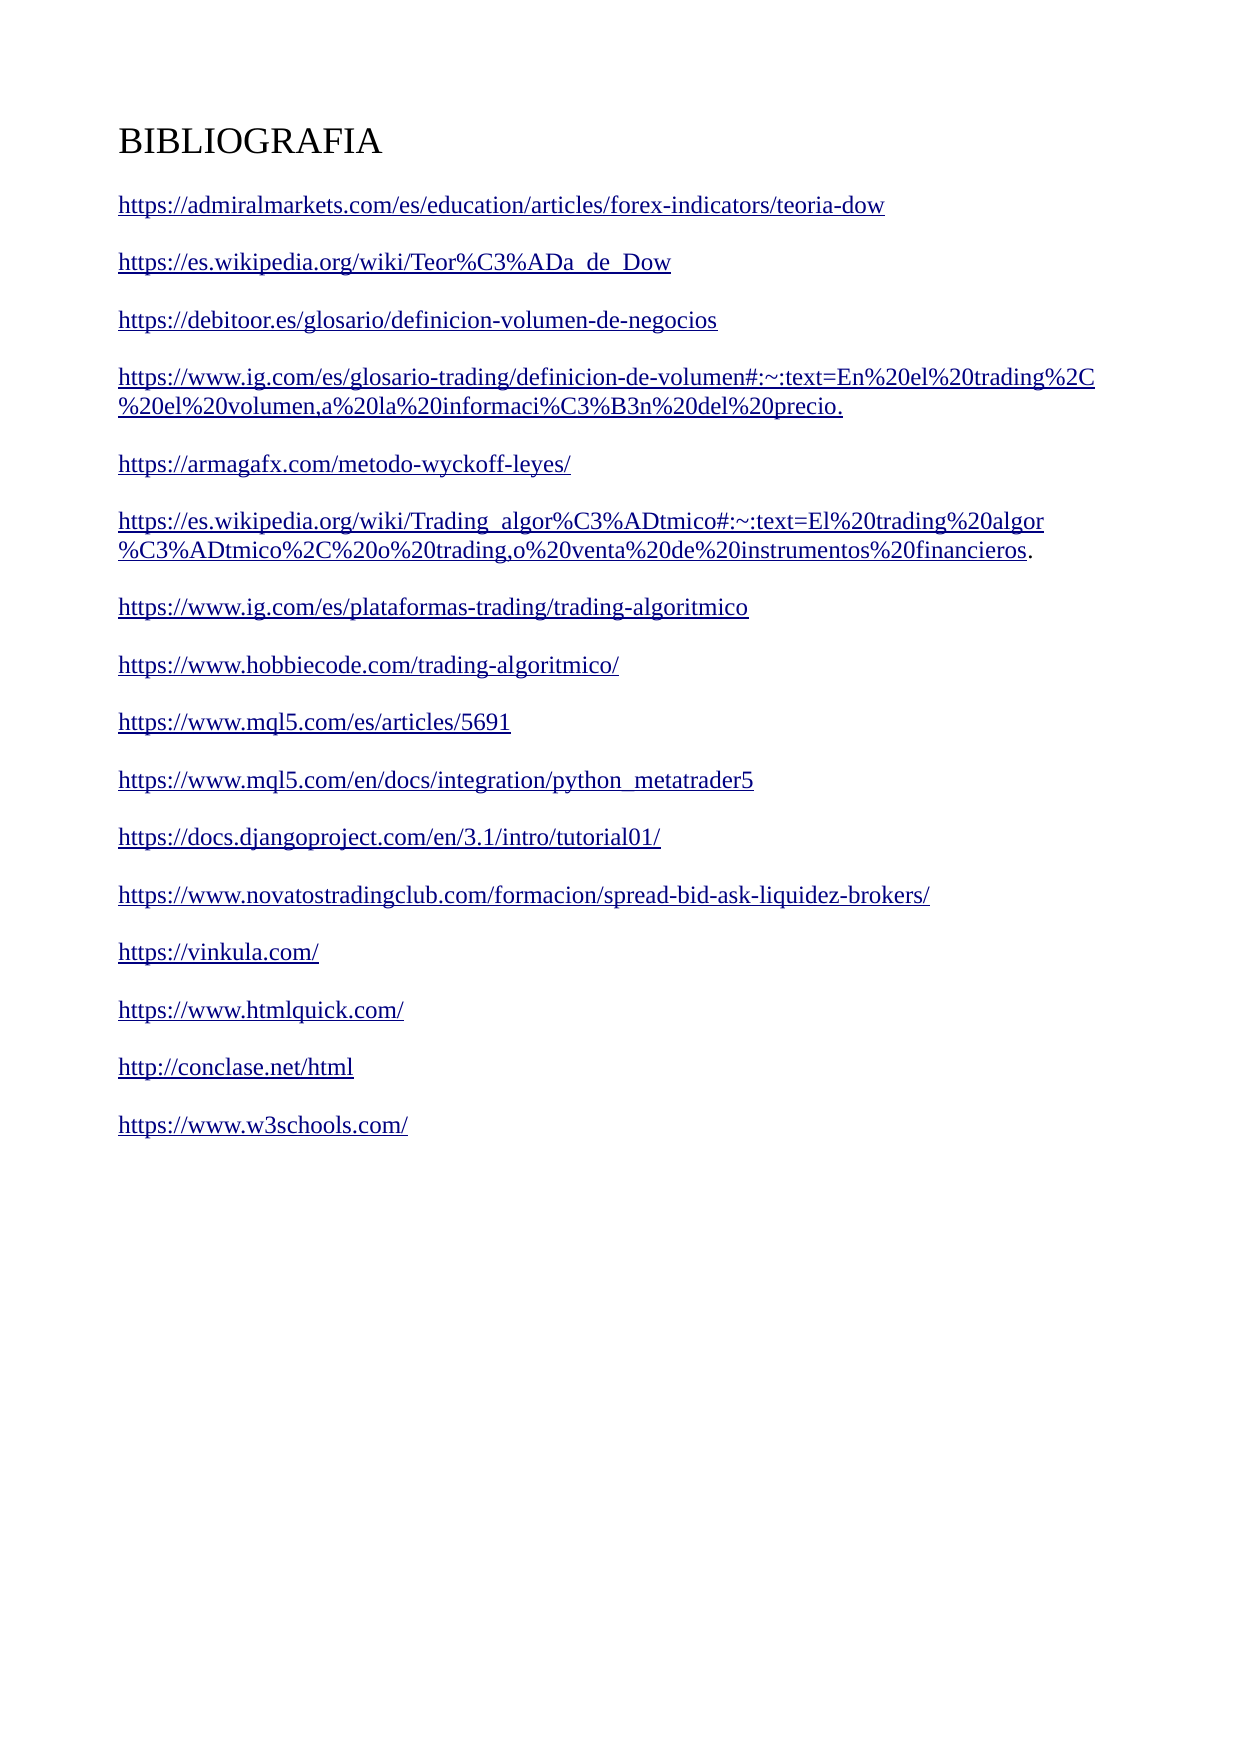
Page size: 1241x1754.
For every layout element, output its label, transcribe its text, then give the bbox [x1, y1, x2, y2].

text BIBLIOGRAFIA [118, 118, 1122, 161]
text https://es.wikipedia.org/wiki/Trading_algor%C3%ADtmico#:~:text=El%20trading%20algor%C3%ADtmico%2C%20o%20trading,o%20venta%20de%20instrumentos%20financieros. [118, 506, 1122, 564]
text https://admiralmarkets.com/es/education/articles/forex-indicators/teoria-dow [118, 190, 1122, 219]
text https://www.novatostradingclub.com/formacion/spread-bid-ask-liquidez-brokers/ [118, 880, 1122, 909]
text https://debitoor.es/glosario/definicion-volumen-de-negocios [118, 305, 1122, 334]
text http://conclase.net/html [118, 1052, 1122, 1081]
text https://www.mql5.com/en/docs/integration/python_metatrader5 [118, 765, 1122, 794]
text https://www.w3schools.com/ [118, 1110, 1122, 1139]
text https://docs.djangoproject.com/en/3.1/intro/tutorial01/ [118, 822, 1122, 851]
text https://www.ig.com/es/glosario-trading/definicion-de-volumen#:~:text=En%20el%20trading%2C%20el%20volumen,a%20la%20informaci%C3%B3n%20del%20precio. [118, 362, 1122, 420]
text https://armagafx.com/metodo-wyckoff-leyes/ [118, 449, 1122, 477]
text https://www.mql5.com/es/articles/5691 [118, 707, 1122, 736]
text https://es.wikipedia.org/wiki/Teor%C3%ADa_de_Dow [118, 247, 1122, 276]
text https://www.ig.com/es/plataformas-trading/trading-algoritmico [118, 592, 1122, 621]
text https://www.hobbiecode.com/trading-algoritmico/ [118, 650, 1122, 679]
text https://www.htmlquick.com/ [118, 995, 1122, 1024]
text https://vinkula.com/ [118, 937, 1122, 966]
